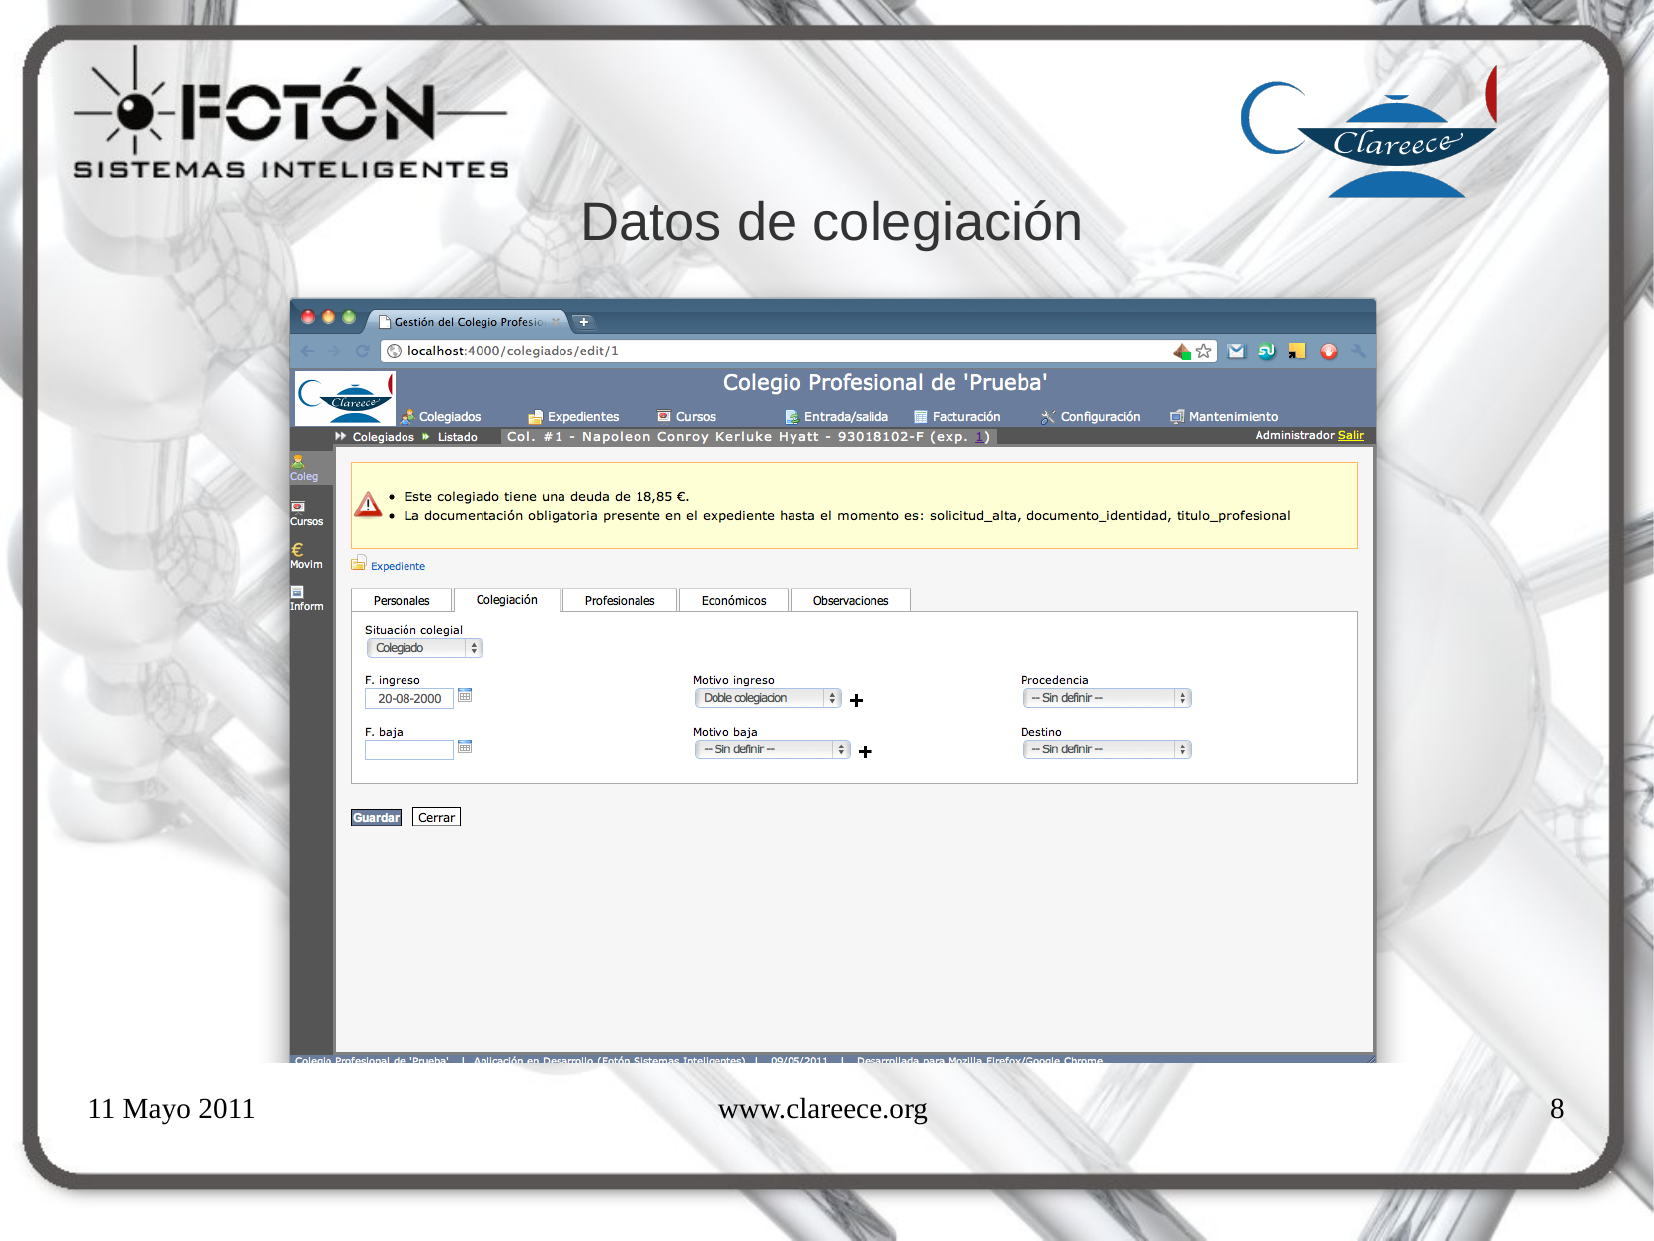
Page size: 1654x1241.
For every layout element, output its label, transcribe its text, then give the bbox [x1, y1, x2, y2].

title Datos de colegiación [88, 177, 1577, 266]
picture [0, 0, 1654, 1241]
